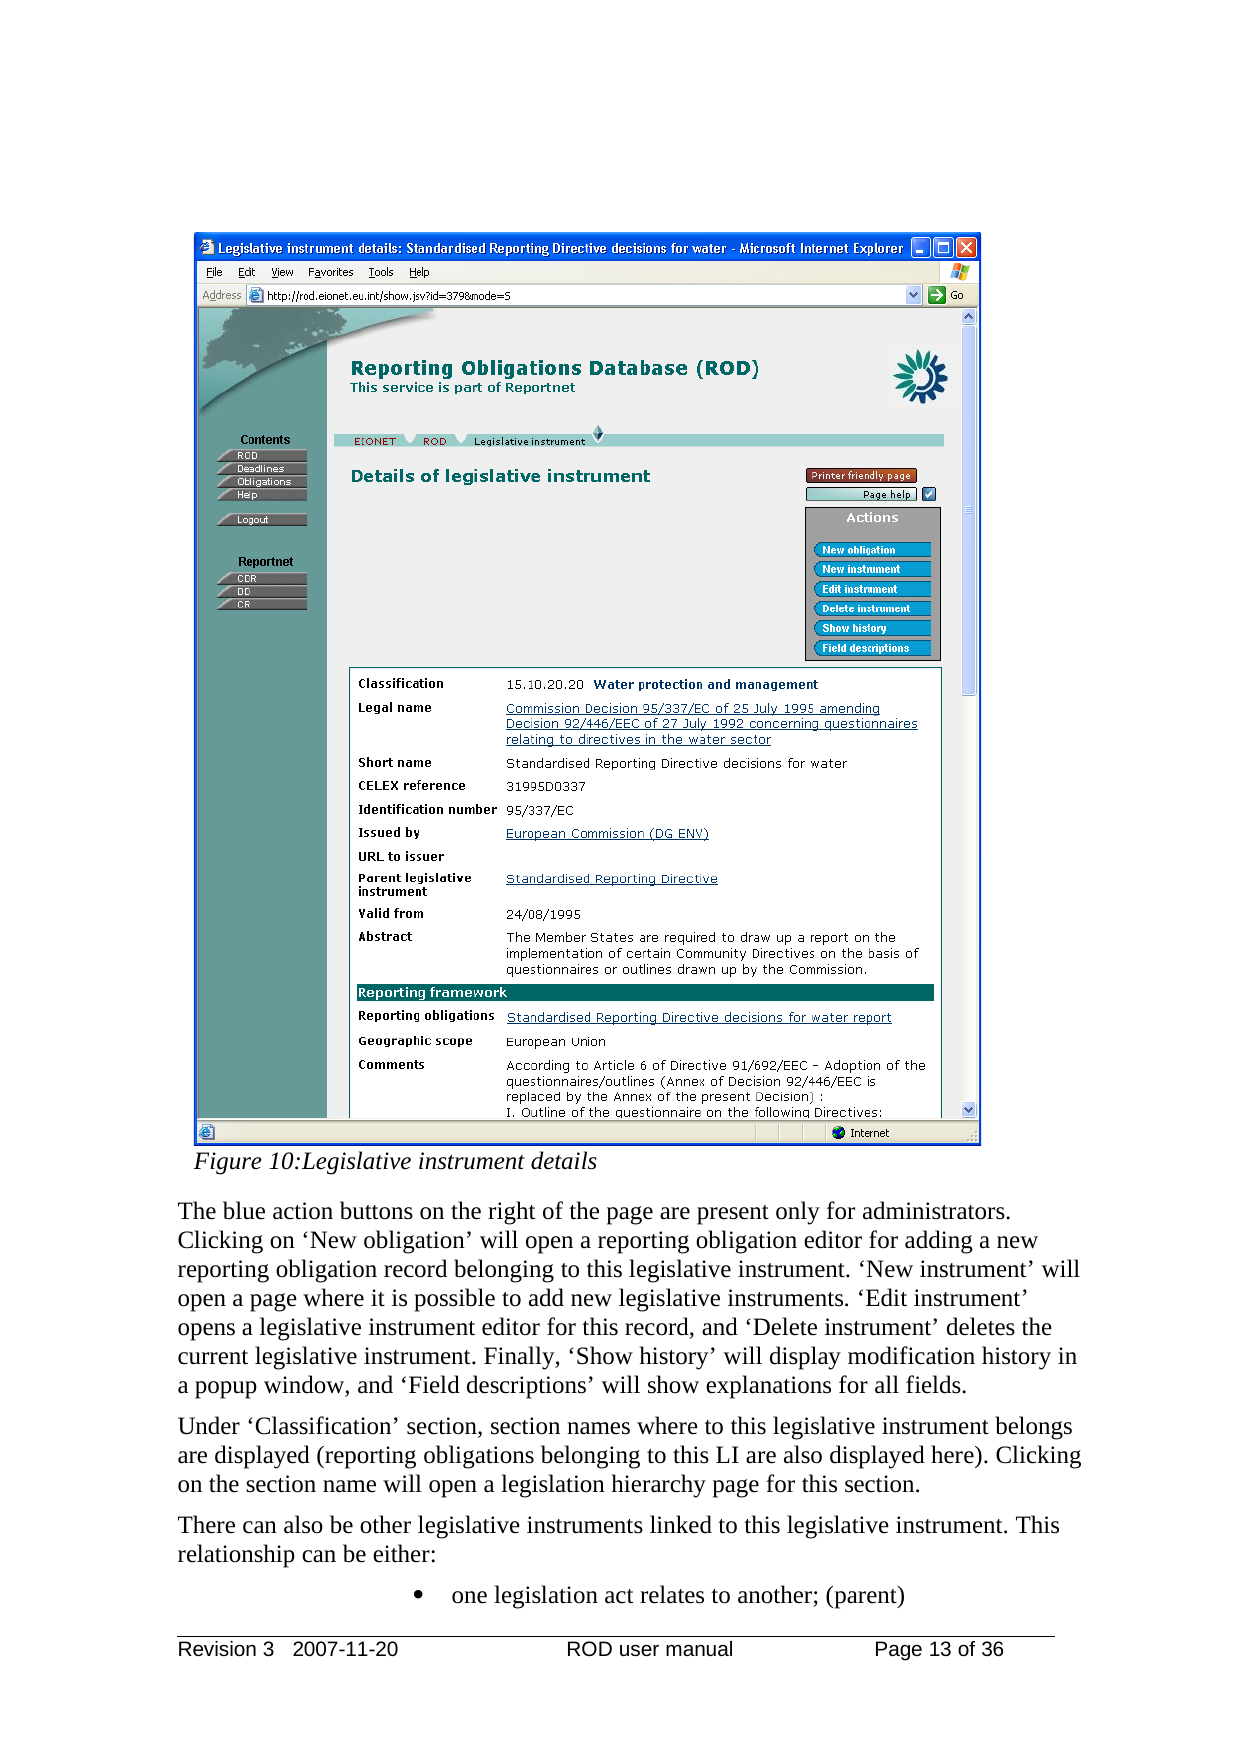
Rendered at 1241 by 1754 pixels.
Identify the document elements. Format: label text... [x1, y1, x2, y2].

list one legislation act relates to another; (parent) [414, 1580, 1092, 1609]
picture [193, 232, 982, 1146]
text Figure 10:Legislative instrument details [194, 1146, 981, 1175]
text There can also be other legislative instruments linked to this legislative instrument. This relationship can be either: [177, 1510, 1092, 1568]
text The blue action buttons on the right of the page are present only for administrators. Clicking on ‘New obligation’ will open a reporting obligation editor for adding a new reporting obligation record belonging to this legislative instrument. ‘New instrument’ will open a page where it is possible to add new legislative instruments. ‘Edit instrument’ opens a legislative instrument editor for this record, and ‘Delete instrument’ deletes the current legislative instrument. Finally, ‘Show history’ will display modification history in a popup window, and ‘Field descriptions’ will show explanations for all fields. [177, 1196, 1092, 1399]
text Under ‘Classification’ section, section names where to this legislative instrument belongs are displayed (reporting obligations belonging to this LI are also displayed here). Clicking on the section name will open a legislation hierarchy page for this section. [177, 1411, 1092, 1498]
